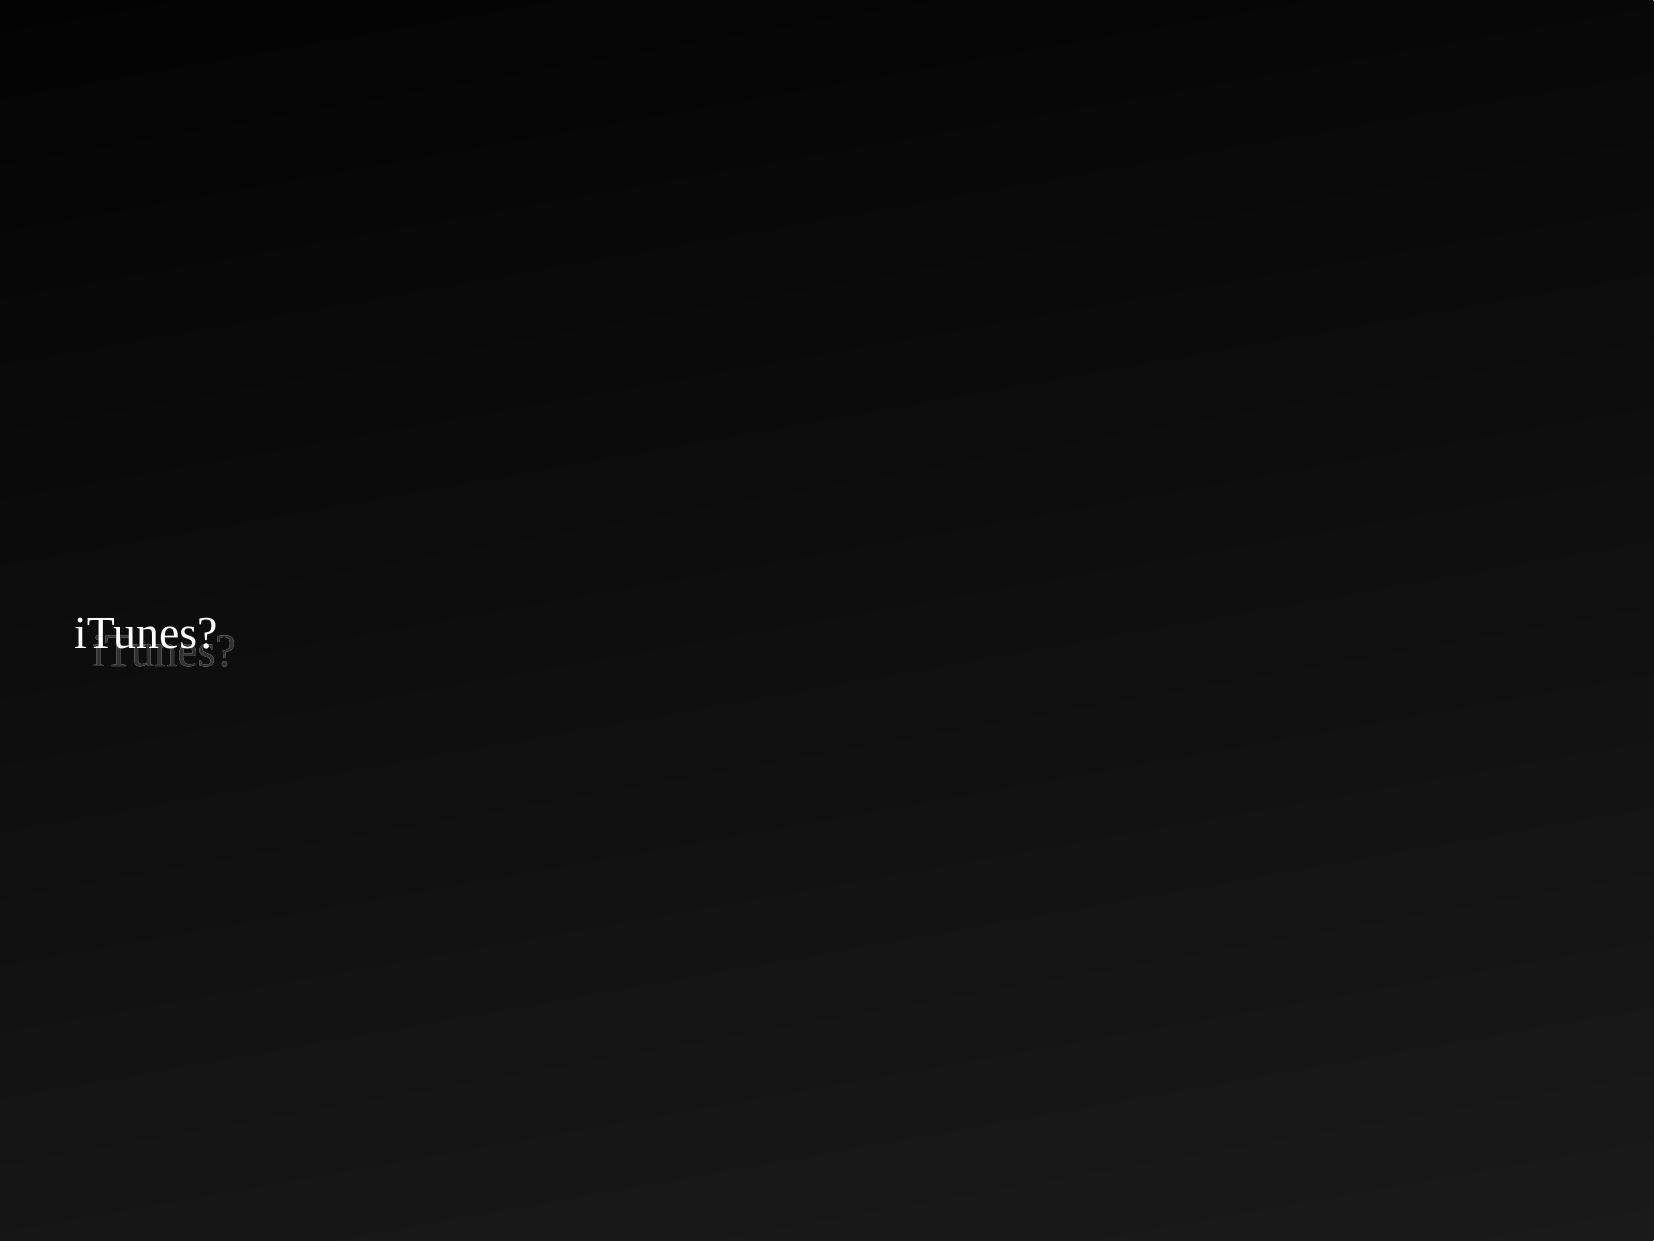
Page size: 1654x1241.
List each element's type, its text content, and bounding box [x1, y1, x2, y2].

text_box iTunes? [59, 600, 233, 666]
